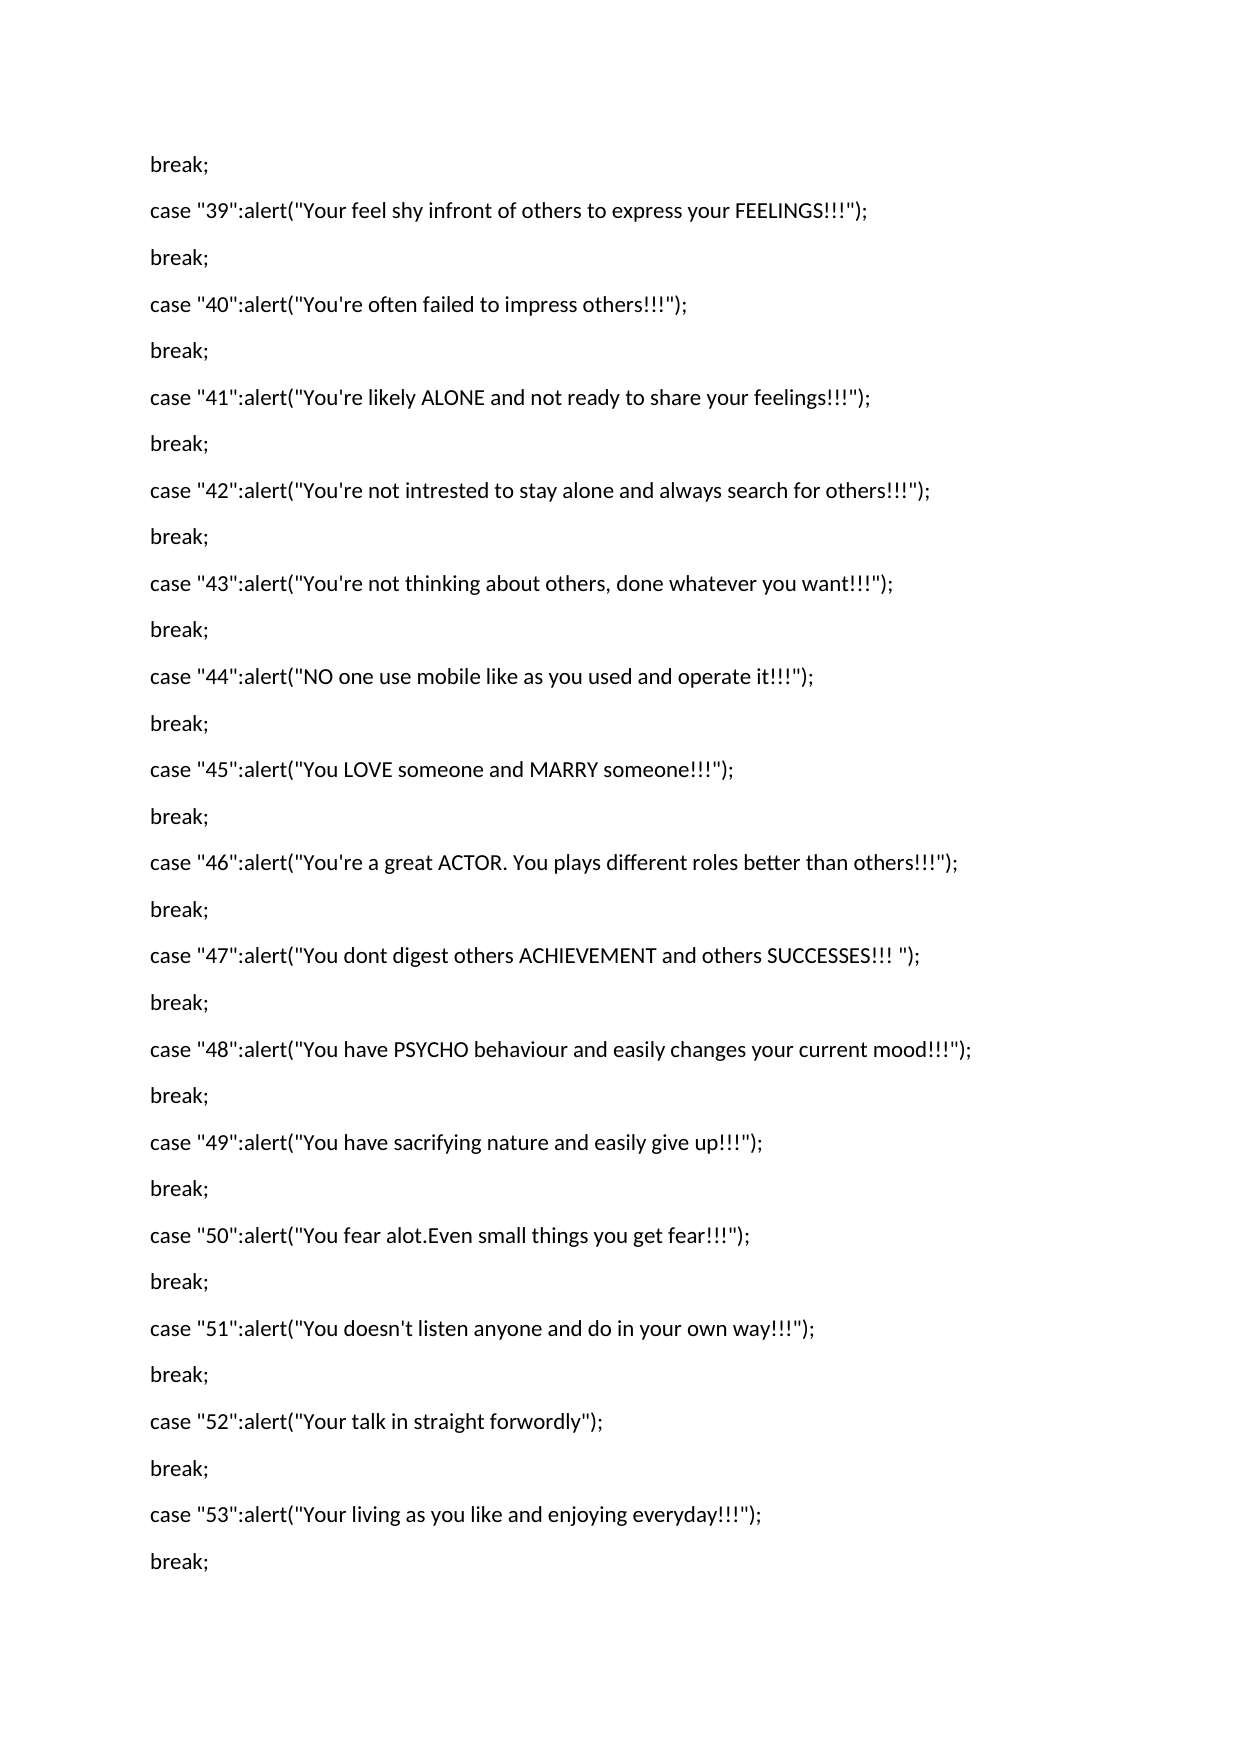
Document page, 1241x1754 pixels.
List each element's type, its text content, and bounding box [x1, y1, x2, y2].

text case "46":alert("You're a great ACTOR. You plays different roles better than others!!!"); [150, 848, 1090, 876]
text break; [150, 336, 1090, 364]
text case "45":alert("You LOVE someone and MARRY someone!!!"); [150, 755, 1090, 783]
text break; [150, 895, 1090, 923]
text case "53":alert("Your living as you like and enjoying everyday!!!"); [150, 1500, 1090, 1528]
text case "41":alert("You're likely ALONE and not ready to share your feelings!!!"); [150, 383, 1090, 411]
text case "40":alert("You're often failed to impress others!!!"); [150, 290, 1090, 318]
text break; [150, 802, 1090, 830]
text break; [150, 522, 1090, 551]
text break; [150, 1361, 1090, 1389]
text break; [150, 709, 1090, 737]
text break; [150, 1454, 1090, 1482]
text case "47":alert("You dont digest others ACHIEVEMENT and others SUCCESSES!!! "); [150, 942, 1090, 969]
text break; [150, 616, 1090, 644]
text break; [150, 150, 1090, 178]
text break; [150, 429, 1090, 457]
text case "51":alert("You doesn't listen anyone and do in your own way!!!"); [150, 1314, 1090, 1342]
text case "50":alert("You fear alot.Even small things you get fear!!!"); [150, 1221, 1090, 1249]
text case "43":alert("You're not thinking about others, done whatever you want!!!"); [150, 569, 1090, 597]
text break; [150, 243, 1090, 271]
text case "48":alert("You have PSYCHO behaviour and easily changes your current mood!!!"); [150, 1035, 1090, 1063]
text break; [150, 1547, 1090, 1575]
text case "42":alert("You're not intrested to stay alone and always search for others!!!"); [150, 476, 1090, 504]
text case "39":alert("Your feel shy infront of others to express your FEELINGS!!!"); [150, 197, 1090, 224]
text case "49":alert("You have sacrifying nature and easily give up!!!"); [150, 1128, 1090, 1156]
text break; [150, 988, 1090, 1016]
text break; [150, 1174, 1090, 1202]
text case "52":alert("Your talk in straight forwordly"); [150, 1407, 1090, 1435]
text case "44":alert("NO one use mobile like as you used and operate it!!!"); [150, 662, 1090, 690]
text break; [150, 1081, 1090, 1109]
text break; [150, 1267, 1090, 1296]
